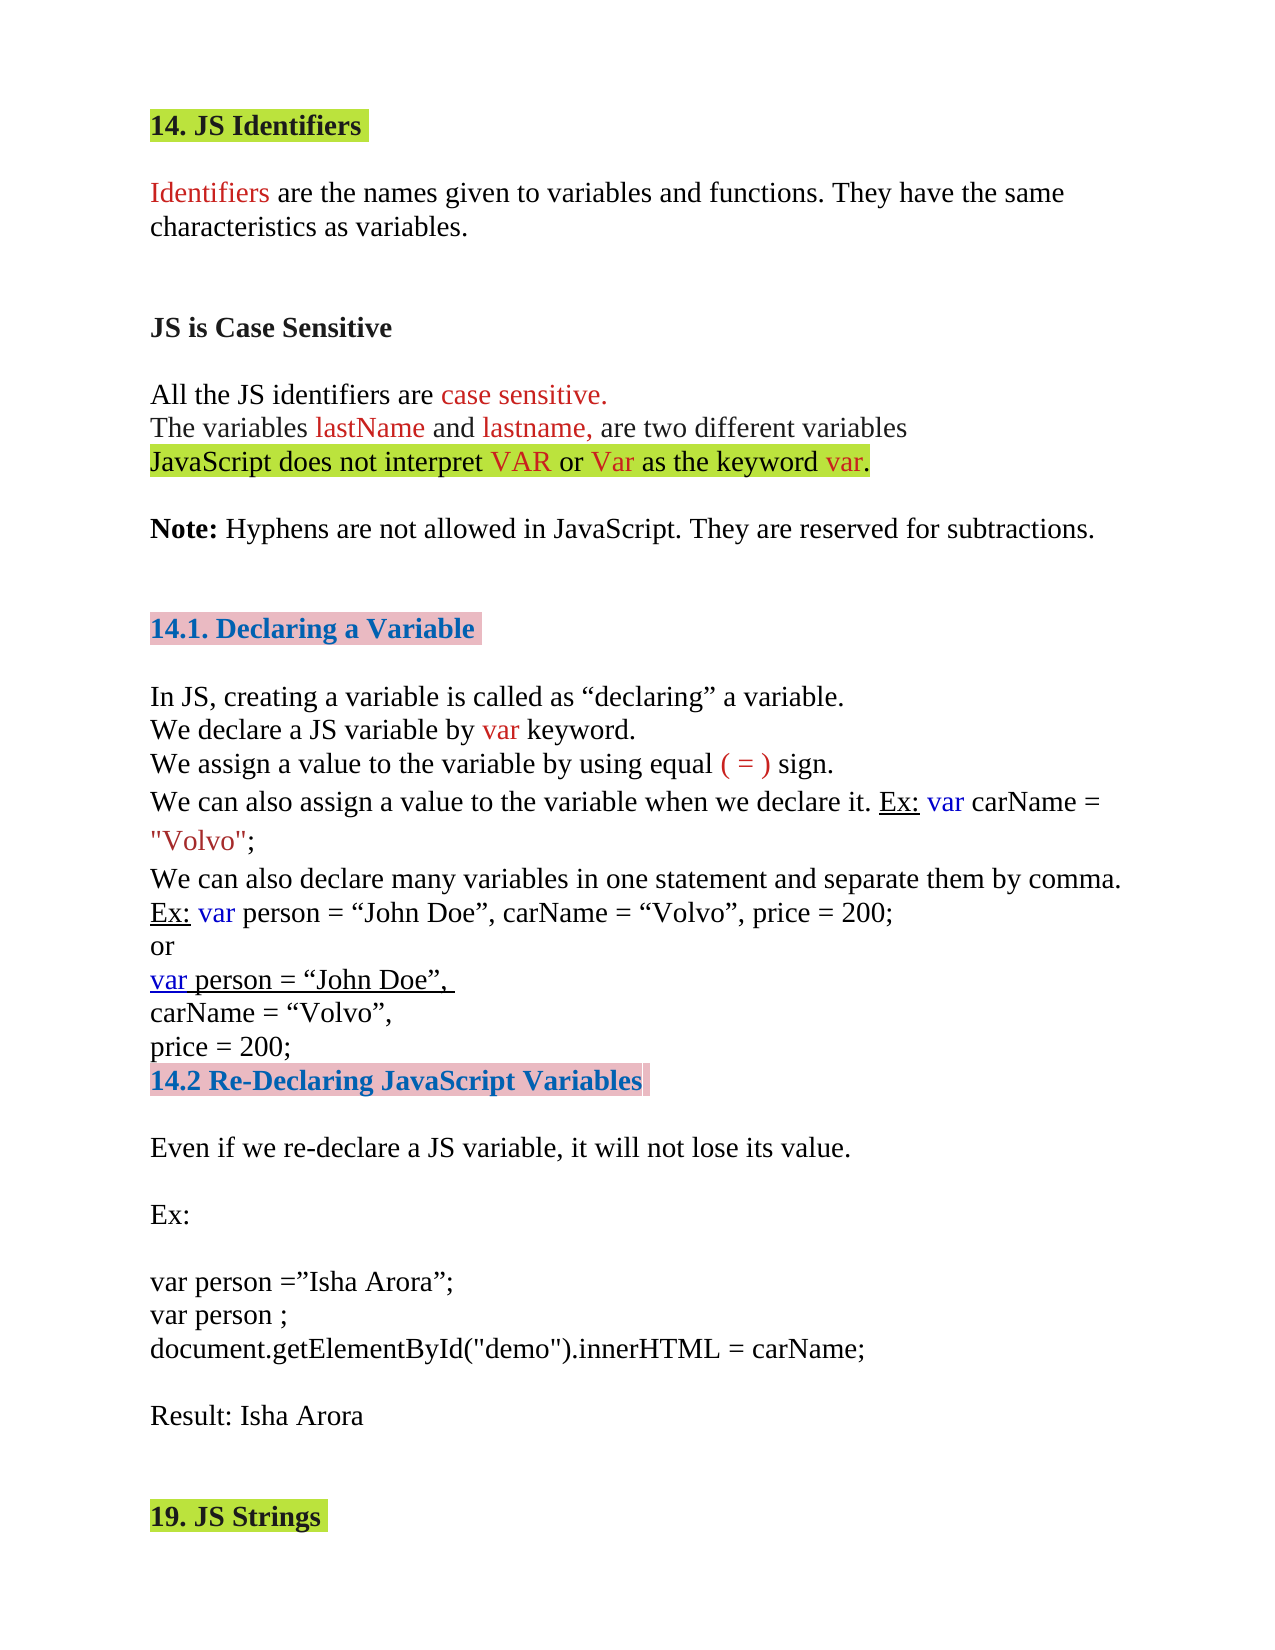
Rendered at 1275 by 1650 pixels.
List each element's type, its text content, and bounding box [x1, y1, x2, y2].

text We can also assign a value to the variable when we declare it. Ex: var carName = "Volvo"; [150, 784, 1125, 856]
text JavaScript does not interpret VAR or Var as the keyword var. [150, 444, 1125, 477]
text The variables lastName and lastname, are two different variables [150, 410, 1125, 444]
text var person ; [150, 1297, 1125, 1331]
text We declare a JS variable by var keyword. [150, 712, 1125, 746]
text Ex: var person = “John Doe”, carName = “Volvo”, price = 200; [150, 895, 1125, 928]
text Even if we re-declare a JS variable, it will not lose its value. [150, 1130, 1125, 1163]
text All the JS identifiers are case sensitive. [150, 377, 1125, 410]
text JS is Case Sensitive [150, 310, 1125, 343]
text 19. JS Strings [150, 1499, 1125, 1532]
text price = 200; [150, 1029, 1125, 1063]
text We can also declare many variables in one statement and separate them by comma. [150, 861, 1125, 895]
text We assign a value to the variable by using equal ( = ) sign. [150, 746, 1125, 779]
text Result: Isha Arora [150, 1398, 1125, 1432]
text Note: Hyphens are not allowed in JavaScript. They are reserved for subtractions. [150, 511, 1125, 544]
text document.getElementById("demo").innerHTML = carName; [150, 1331, 1125, 1364]
text carName = “Volvo”, [150, 996, 1125, 1029]
text var person =”Isha Arora”; [150, 1264, 1125, 1297]
text or [150, 928, 1125, 962]
text Identifiers are the names given to variables and functions. They have the same characteristics as variables. [150, 176, 1125, 243]
text 14. JS Identifiers [150, 108, 1125, 142]
text In JS, creating a variable is called as “declaring” a variable. [150, 679, 1125, 712]
text 14.1. Declaring a Variable [150, 612, 1125, 645]
text Ex: [150, 1197, 1125, 1230]
text 14.2 Re-Declaring JavaScript Variables [150, 1063, 1125, 1096]
text var person = “John Doe”, [150, 962, 1125, 996]
